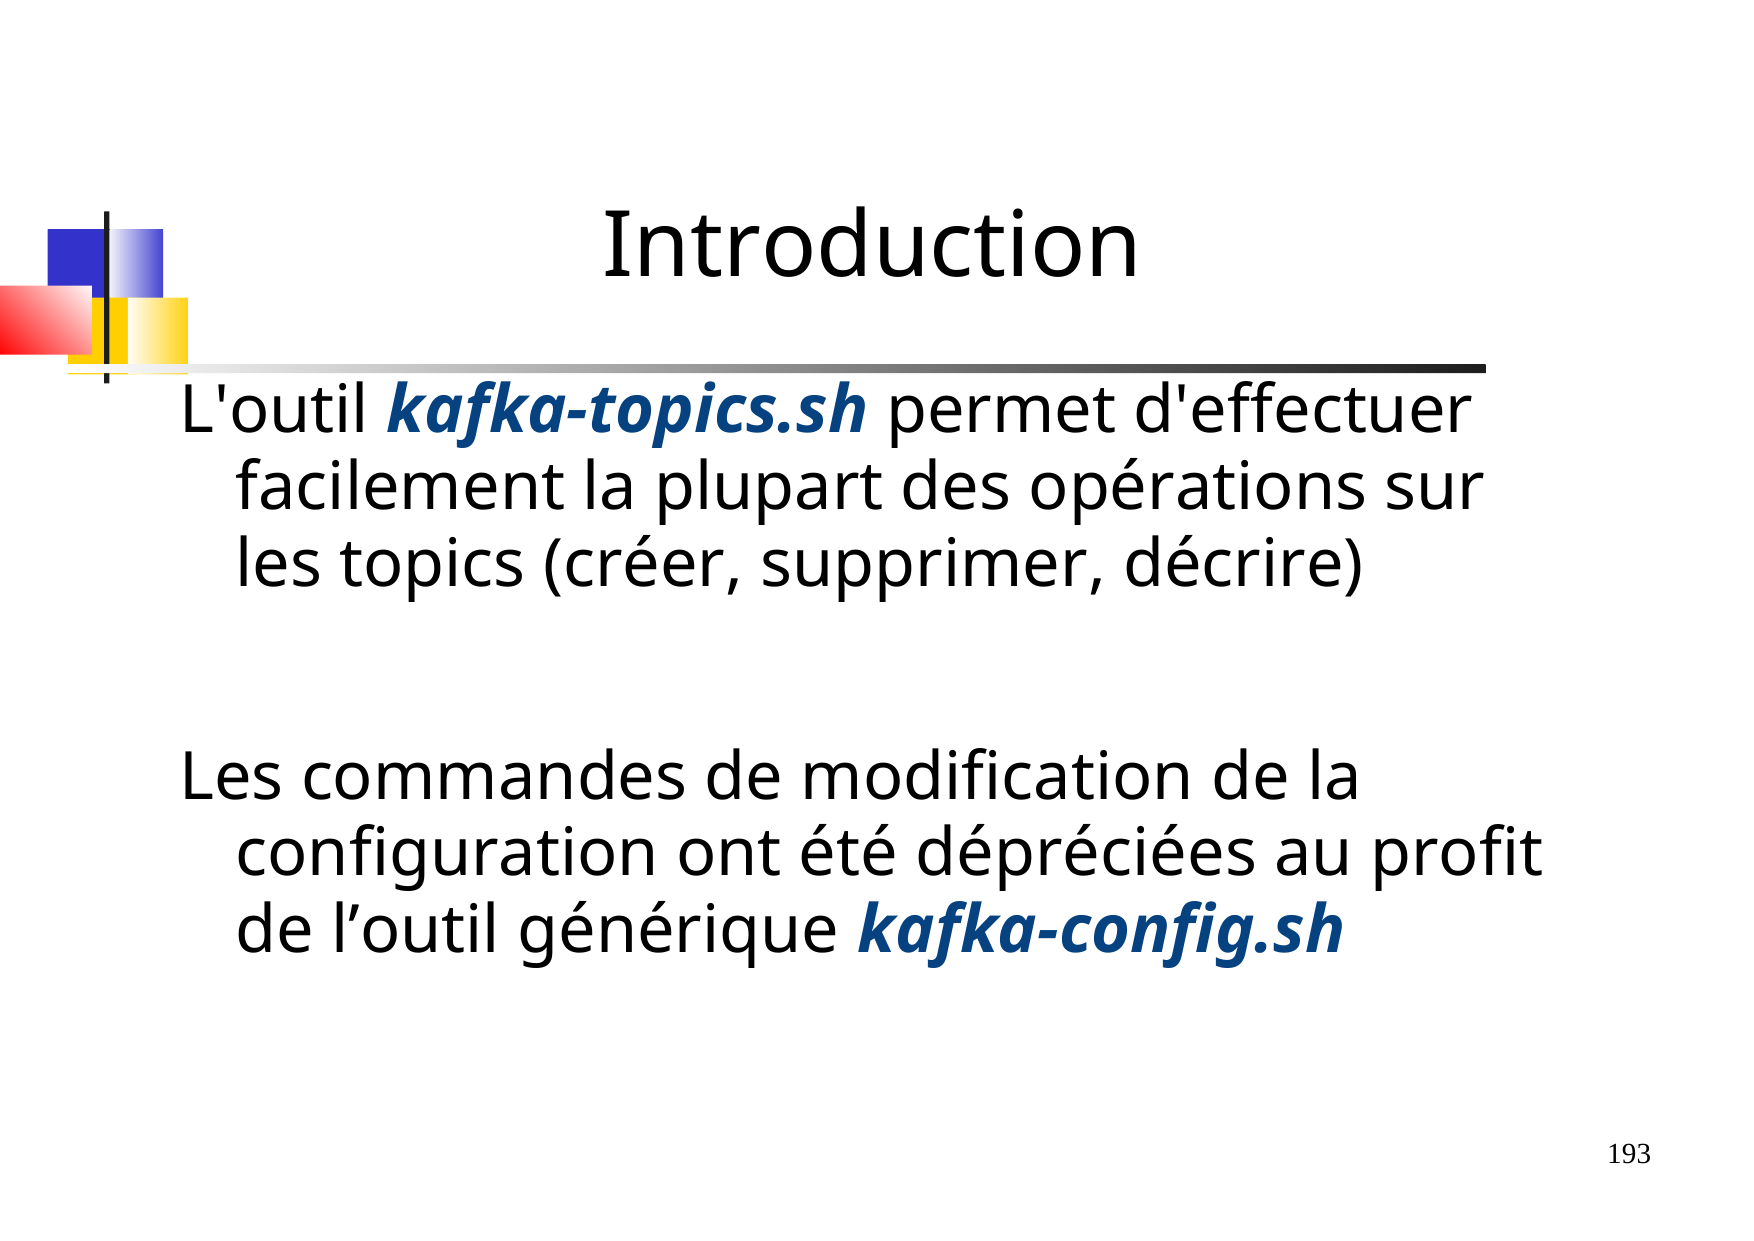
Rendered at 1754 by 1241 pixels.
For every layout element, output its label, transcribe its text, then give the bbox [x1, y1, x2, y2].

title Introduction [179, 139, 1567, 351]
list L'outil kafka-topics.sh permet d'effectuer facilement la plupart des opérations sur les topics (créer, supprimer, décrire) Les commandes de modification de la configuration ont été dépréciées au profit de l’outil générique kafka-config.sh [179, 371, 1567, 1091]
